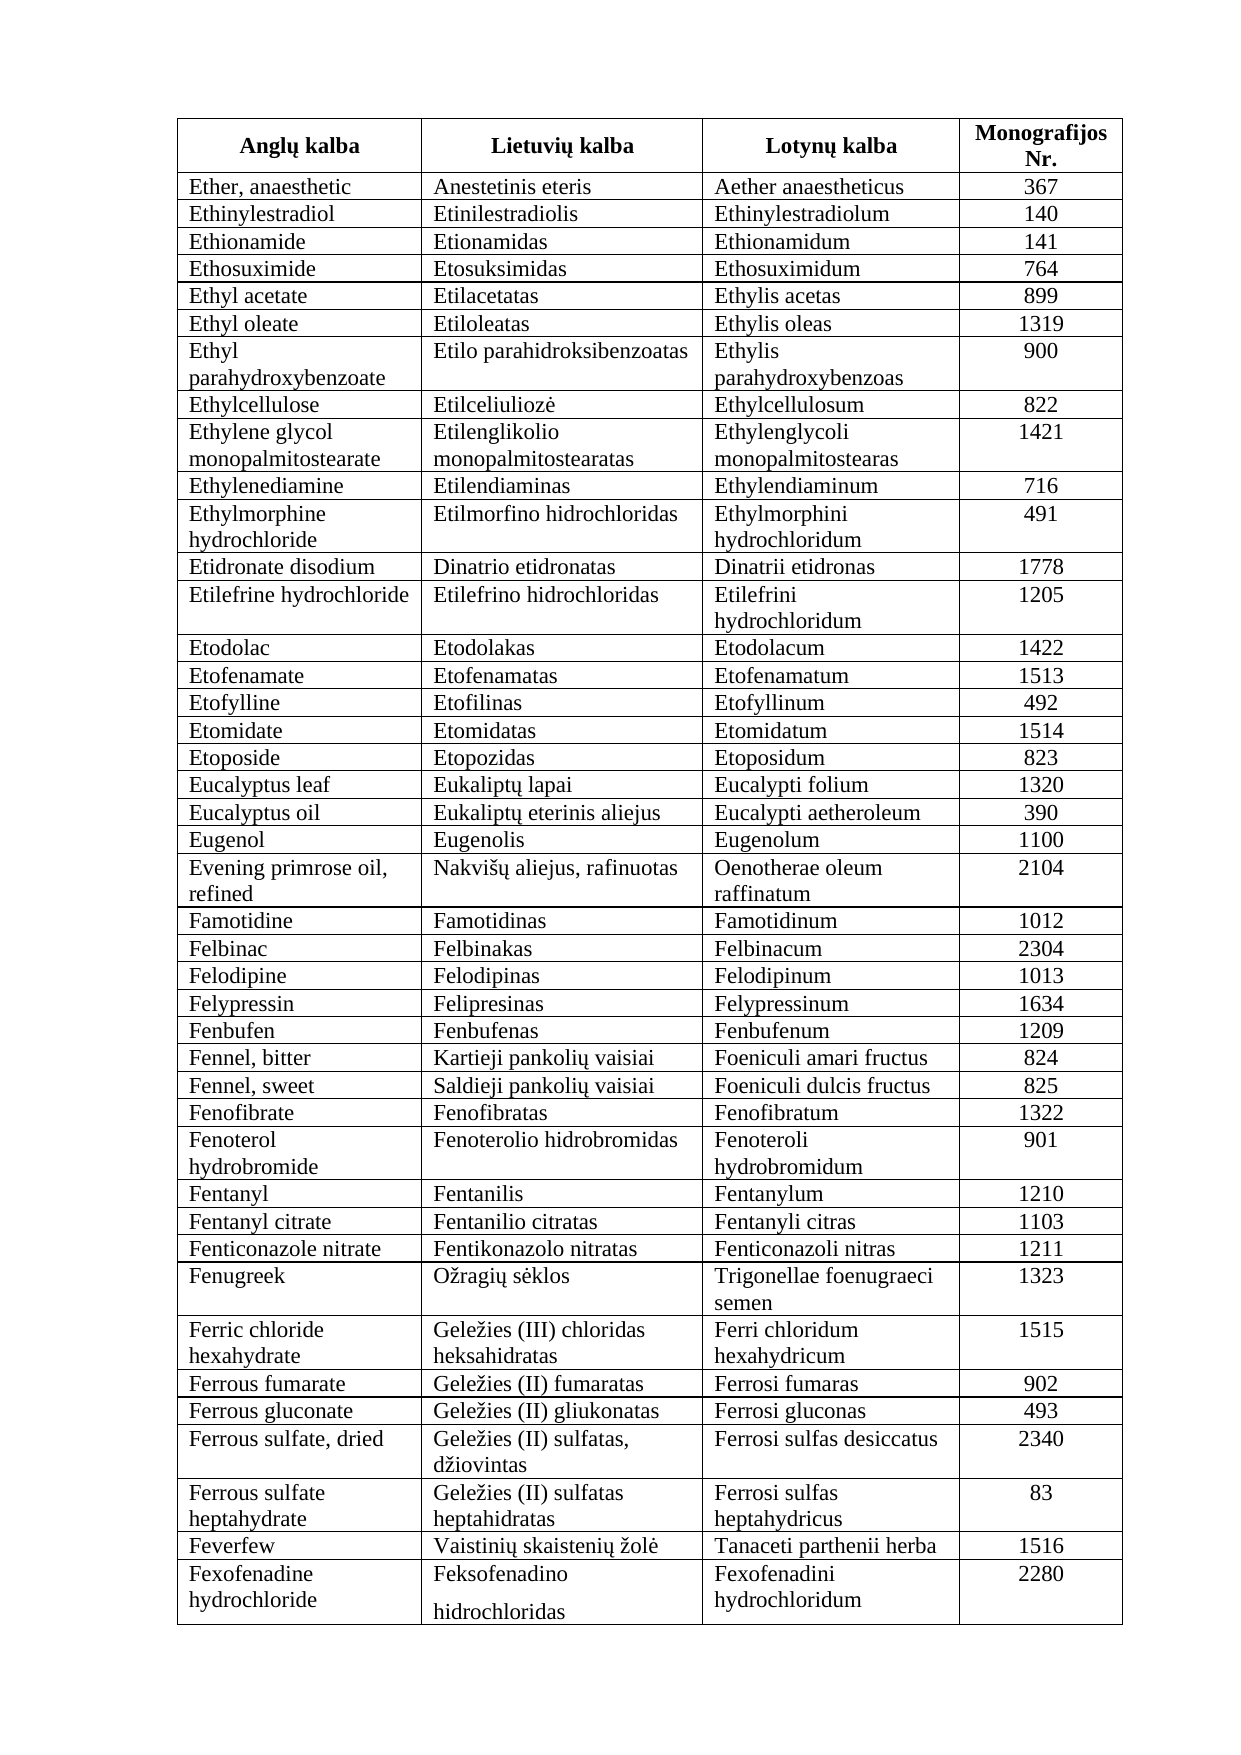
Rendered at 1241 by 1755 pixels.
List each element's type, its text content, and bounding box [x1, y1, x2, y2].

table_cell Trigonellae foenugraeci semen [703, 1263, 959, 1315]
table_cell 1323 [960, 1263, 1122, 1315]
table_cell Fenofibrate [178, 1099, 421, 1126]
table_cell Ožragių sėklos [422, 1263, 702, 1315]
table_cell Feksofenadino hidrochloridas [422, 1560, 702, 1624]
table_cell 1103 [960, 1208, 1122, 1234]
table_cell Etodolac [178, 635, 421, 661]
table_cell Evening primrose oil, refined [178, 854, 421, 906]
table_cell 823 [960, 744, 1122, 770]
table_cell Ethylenediamine [178, 472, 421, 498]
table_cell Ferrosi sulfas desiccatus [703, 1425, 959, 1477]
table_cell 493 [960, 1398, 1122, 1424]
table_cell Fenbufenum [703, 1017, 959, 1043]
table_cell Geležies (III) chloridas heksahidratas [422, 1316, 702, 1369]
table_cell Etofenamate [178, 662, 421, 688]
table_cell Fennel, bitter [178, 1044, 421, 1071]
table_cell Ethosuximidum [703, 255, 959, 281]
table_cell Fentanyl [178, 1180, 421, 1207]
table_cell Ether, anaesthetic [178, 173, 421, 199]
table_cell 764 [960, 255, 1122, 281]
table_cell 1513 [960, 662, 1122, 688]
table_header Anglų kalba [178, 119, 421, 172]
table_cell 367 [960, 173, 1122, 199]
table_cell Etomidatas [422, 717, 702, 743]
table_cell 822 [960, 391, 1122, 417]
table_cell Fexofenadine hydrochloride [178, 1560, 421, 1624]
table_cell 1319 [960, 310, 1122, 336]
table_cell Felodipinum [703, 962, 959, 988]
table_cell 1012 [960, 908, 1122, 934]
table_cell Tanaceti parthenii herba [703, 1532, 959, 1559]
table_cell Ethylendiaminum [703, 472, 959, 498]
table_cell Felodipinas [422, 962, 702, 988]
table_cell Felipresinas [422, 990, 702, 1016]
table_cell Ferrosi fumaras [703, 1370, 959, 1396]
table_cell Fenugreek [178, 1263, 421, 1315]
table_cell Eukaliptų eterinis aliejus [422, 799, 702, 825]
table_cell Etomidate [178, 717, 421, 743]
table_cell Etofenamatum [703, 662, 959, 688]
table_cell 1100 [960, 826, 1122, 853]
table_cell 2340 [960, 1425, 1122, 1477]
table_cell Fentikonazolo nitratas [422, 1235, 702, 1261]
table_cell Fenofibratas [422, 1099, 702, 1126]
table_cell 1322 [960, 1099, 1122, 1126]
table_cell Geležies (II) sulfatas heptahidratas [422, 1479, 702, 1531]
table_cell Etilefrine hydrochloride [178, 581, 421, 633]
table_cell Etilefrino hidrochloridas [422, 581, 702, 633]
table_cell Famotidinum [703, 908, 959, 934]
table_cell Anestetinis eteris [422, 173, 702, 199]
table_cell Etilenglikolio monopalmitostearatas [422, 419, 702, 471]
table_cell Etilmorfino hidrochloridas [422, 500, 702, 552]
table_cell 83 [960, 1479, 1122, 1531]
table_cell 390 [960, 799, 1122, 825]
table_header Monografijos Nr. [960, 119, 1122, 172]
table_cell 1013 [960, 962, 1122, 988]
table_cell 1210 [960, 1180, 1122, 1207]
table_cell Ethyl oleate [178, 310, 421, 336]
table_cell Nakvišų aliejus, rafinuotas [422, 854, 702, 906]
table_cell 492 [960, 689, 1122, 716]
table_cell 1205 [960, 581, 1122, 633]
table_cell Fenticonazole nitrate [178, 1235, 421, 1261]
table_cell Eucalyptus oil [178, 799, 421, 825]
table_cell Ethylmorphini hydrochloridum [703, 500, 959, 552]
table_cell Ferrosi gluconas [703, 1398, 959, 1424]
table_cell Etofyllinum [703, 689, 959, 716]
table_cell Ethylis parahydroxybenzoas [703, 337, 959, 390]
table_cell Etomidatum [703, 717, 959, 743]
table_cell Etilefrini hydrochloridum [703, 581, 959, 633]
table_cell 1516 [960, 1532, 1122, 1559]
table_cell Etilendiaminas [422, 472, 702, 498]
table_cell Geležies (II) sulfatas, džiovintas [422, 1425, 702, 1477]
table_cell Etoposidum [703, 744, 959, 770]
table_header Lietuvių kalba [422, 119, 702, 172]
table_cell Fentanyli citras [703, 1208, 959, 1234]
table_cell Fentanilio citratas [422, 1208, 702, 1234]
table_cell 1514 [960, 717, 1122, 743]
table_cell Felodipine [178, 962, 421, 988]
table_cell Fenticonazoli nitras [703, 1235, 959, 1261]
table_cell 1634 [960, 990, 1122, 1016]
table_cell Ferrous sulfate, dried [178, 1425, 421, 1477]
table_cell 1209 [960, 1017, 1122, 1043]
table_cell Etofenamatas [422, 662, 702, 688]
table_cell Ferrous fumarate [178, 1370, 421, 1396]
table_cell Fentanyl citrate [178, 1208, 421, 1234]
table_cell Famotidine [178, 908, 421, 934]
table_cell Vaistinių skaistenių žolė [422, 1532, 702, 1559]
table_cell Ethylis acetas [703, 283, 959, 309]
table_cell 1422 [960, 635, 1122, 661]
table_cell Etodolakas [422, 635, 702, 661]
table_cell Kartieji pankolių vaisiai [422, 1044, 702, 1071]
table_cell Ferrous gluconate [178, 1398, 421, 1424]
table_cell Etionamidas [422, 228, 702, 254]
table_cell Etiloleatas [422, 310, 702, 336]
table_cell Fenoterolio hidrobromidas [422, 1127, 702, 1179]
table_cell 825 [960, 1072, 1122, 1098]
table_cell Etoposide [178, 744, 421, 770]
table_cell Fenbufen [178, 1017, 421, 1043]
table_cell Ferric chloride hexahydrate [178, 1316, 421, 1369]
table_cell Fenoteroli hydrobromidum [703, 1127, 959, 1179]
table_cell Etinilestradiolis [422, 200, 702, 227]
table_cell Ethyl parahydroxybenzoate [178, 337, 421, 390]
table_cell Eucalypti folium [703, 771, 959, 798]
table_cell Felbinac [178, 935, 421, 961]
table_cell 1515 [960, 1316, 1122, 1369]
table_cell Etilacetatas [422, 283, 702, 309]
table_cell 902 [960, 1370, 1122, 1396]
table_cell 899 [960, 283, 1122, 309]
table_cell Aether anaestheticus [703, 173, 959, 199]
table_cell Dinatrio etidronatas [422, 553, 702, 580]
table_cell Felypressinum [703, 990, 959, 1016]
table_cell Geležies (II) fumaratas [422, 1370, 702, 1396]
table_cell 824 [960, 1044, 1122, 1071]
table_cell Oenotherae oleum raffinatum [703, 854, 959, 906]
table_cell Ferrous sulfate heptahydrate [178, 1479, 421, 1531]
table_cell Ethionamidum [703, 228, 959, 254]
table_cell Fennel, sweet [178, 1072, 421, 1098]
table_cell Ethinylestradiol [178, 200, 421, 227]
table_cell Ferrosi sulfas heptahydricus [703, 1479, 959, 1531]
table_cell Etodolacum [703, 635, 959, 661]
table_cell 140 [960, 200, 1122, 227]
table_cell Fenofibratum [703, 1099, 959, 1126]
table_cell Ethylcellulosum [703, 391, 959, 417]
table_cell 716 [960, 472, 1122, 498]
table_header Lotynų kalba [703, 119, 959, 172]
table_cell Etopozidas [422, 744, 702, 770]
table_cell Eugenolum [703, 826, 959, 853]
table_cell Ethionamide [178, 228, 421, 254]
table_cell Etofylline [178, 689, 421, 716]
table_cell 141 [960, 228, 1122, 254]
table_cell Ethylcellulose [178, 391, 421, 417]
table_cell Eugenol [178, 826, 421, 853]
table_cell Fenbufenas [422, 1017, 702, 1043]
table_cell 2104 [960, 854, 1122, 906]
table_cell Fentanilis [422, 1180, 702, 1207]
table_cell Dinatrii etidronas [703, 553, 959, 580]
table_cell Eucalypti aetheroleum [703, 799, 959, 825]
table_cell Etosuksimidas [422, 255, 702, 281]
table_cell Ethylene glycol monopalmitostearate [178, 419, 421, 471]
table_cell 1778 [960, 553, 1122, 580]
table_cell Eucalyptus leaf [178, 771, 421, 798]
table_cell Ethinylestradiolum [703, 200, 959, 227]
table_cell Eukaliptų lapai [422, 771, 702, 798]
table_cell 900 [960, 337, 1122, 390]
table_cell Famotidinas [422, 908, 702, 934]
table_cell Eugenolis [422, 826, 702, 853]
table_cell Felypressin [178, 990, 421, 1016]
table_cell 2304 [960, 935, 1122, 961]
table_cell Fexofenadini hydrochloridum [703, 1560, 959, 1624]
table_cell Felbinakas [422, 935, 702, 961]
table_cell Ferri chloridum hexahydricum [703, 1316, 959, 1369]
table_cell Ethyl acetate [178, 283, 421, 309]
table_cell Etilo parahidroksibenzoatas [422, 337, 702, 390]
table_cell Feverfew [178, 1532, 421, 1559]
table_cell Ethylmorphine hydrochloride [178, 500, 421, 552]
table_cell 901 [960, 1127, 1122, 1179]
table_cell Etilceliuliozė [422, 391, 702, 417]
table_cell Ethosuximide [178, 255, 421, 281]
table_cell Ethylenglycoli monopalmitostearas [703, 419, 959, 471]
table_cell Foeniculi amari fructus [703, 1044, 959, 1071]
table_cell Fenoterol hydrobromide [178, 1127, 421, 1179]
table_cell 2280 [960, 1560, 1122, 1624]
table_cell Saldieji pankolių vaisiai [422, 1072, 702, 1098]
table_cell 491 [960, 500, 1122, 552]
table_cell Ethylis oleas [703, 310, 959, 336]
table_cell Etidronate disodium [178, 553, 421, 580]
table_cell 1211 [960, 1235, 1122, 1261]
table_cell Felbinacum [703, 935, 959, 961]
table_cell Fentanylum [703, 1180, 959, 1207]
table_cell Geležies (II) gliukonatas [422, 1398, 702, 1424]
table_cell 1320 [960, 771, 1122, 798]
table_cell Etofilinas [422, 689, 702, 716]
table_cell Foeniculi dulcis fructus [703, 1072, 959, 1098]
table_cell 1421 [960, 419, 1122, 471]
